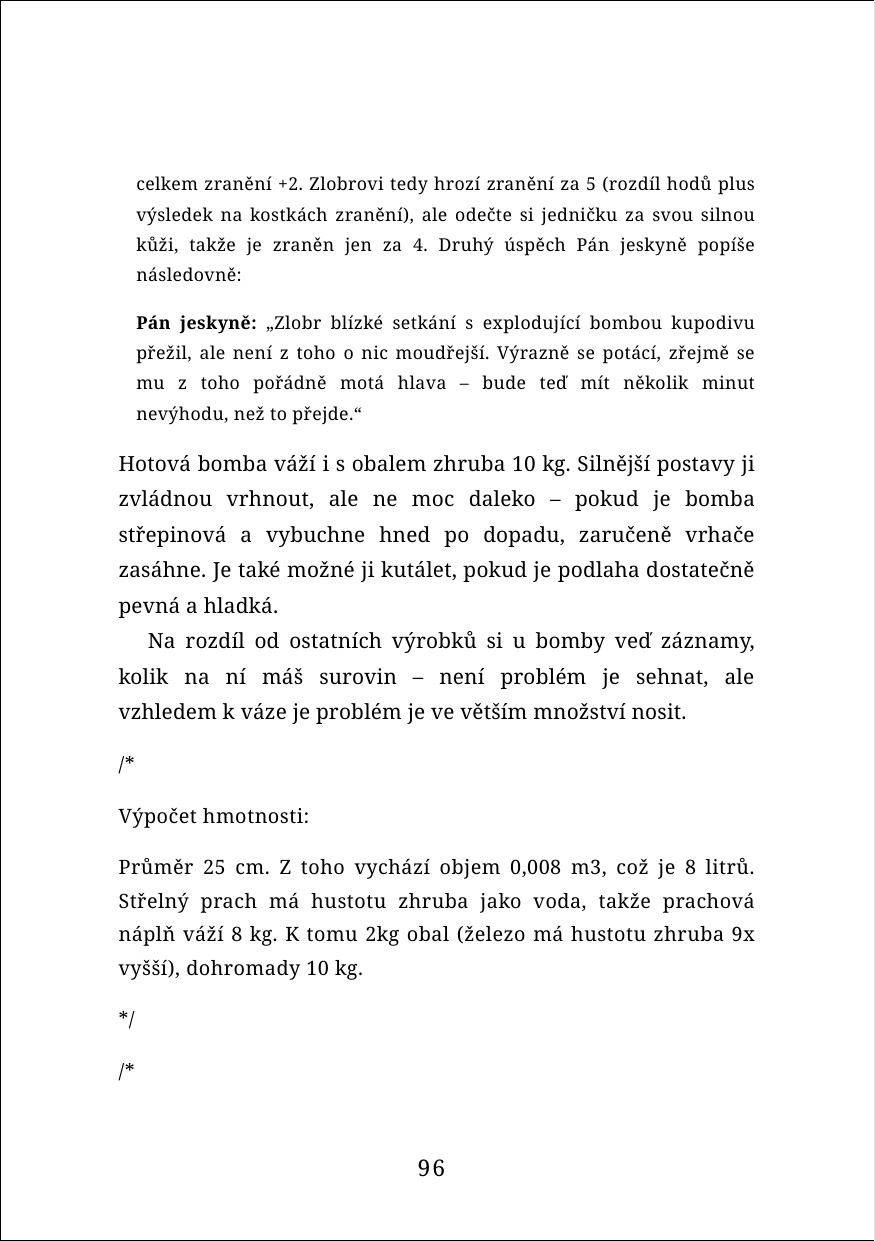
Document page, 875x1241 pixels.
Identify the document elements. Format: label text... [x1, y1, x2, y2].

text celkem zranění +2. Zlobrovi tedy hrozí zranění za 5 (rozdíl hodů plus výsledek na kostkách zranění), ale odečte si jedničku za svou silnou kůži, takže je zraněn jen za 4. Druhý úspěch Pán jeskyně popíše následovně: [136, 172, 756, 287]
text Průměr 25 cm. Z toho vychází objem 0,008 m3, což je 8 litrů. Střelný prach má hustotu zhruba jako voda, takže prachová náplň váží 8 kg. K tomu 2kg obal (železo má hustotu zhruba 9x vyšší), dohromady 10 kg. [118, 853, 756, 981]
text */ [118, 1006, 756, 1033]
text /* [118, 1057, 756, 1084]
text Výpočet hmotnosti: [118, 802, 756, 829]
text Hotová bomba váží i s obalem zhruba 10 kg. Silnější postavy ji zvládnou vrhnout, ale ne moc daleko – pokud je bomba střepinová a vybuchne hned po dopadu, zaručeně vrhače zasáhne. Je také možné ji kutálet, pokud je podlaha dostatečně pevná a hladká. Na rozdíl od ostatních výrobků si u bomby veď záznamy, kolik na ní máš surovin – není problém je sehnat, ale vzhledem k váze je problém je ve větším množství nosit. [118, 449, 756, 726]
text /* [118, 751, 756, 778]
text Pán jeskyně: „Zlobr blízké setkání s explodující bombou kupodivu přežil, ale není z toho o nic moudřejší. Výrazně se potácí, zřejmě se mu z toho pořádně motá hlava – bude teď mít několik minut nevýhodu, než to přejde.“ [136, 310, 756, 425]
